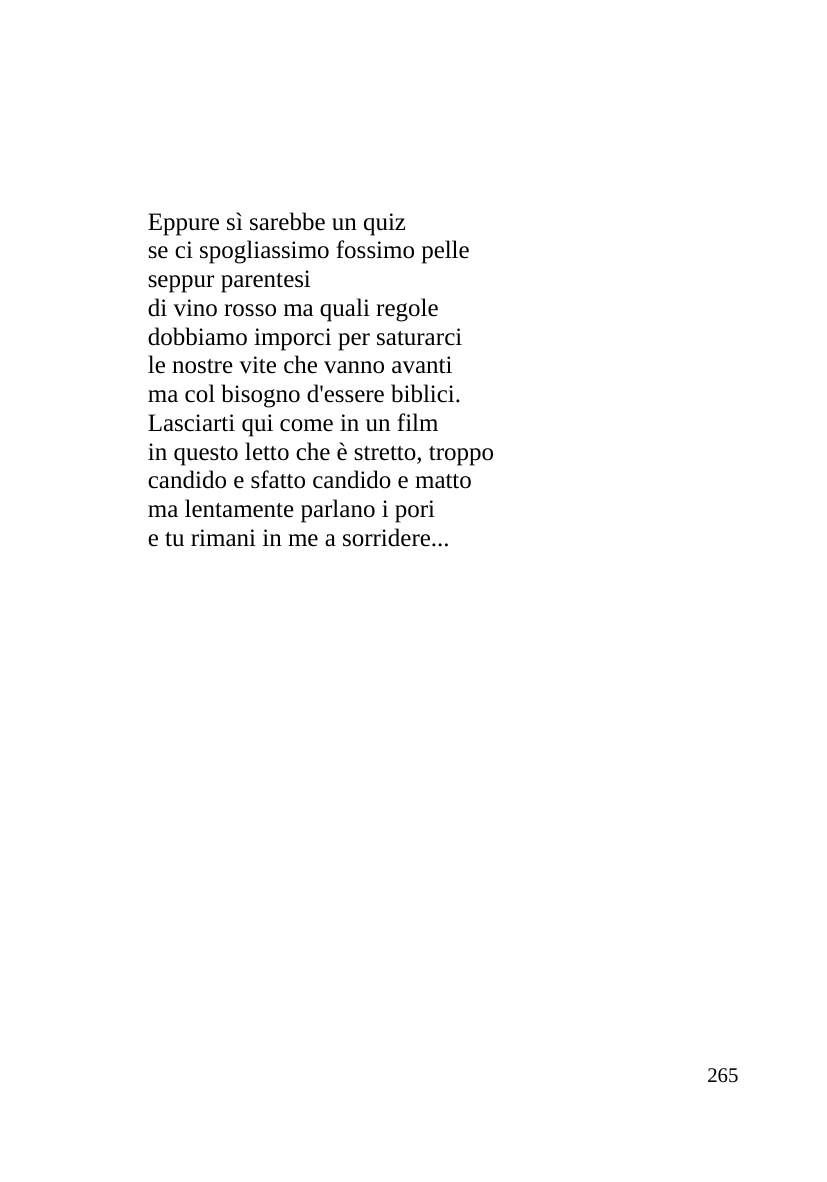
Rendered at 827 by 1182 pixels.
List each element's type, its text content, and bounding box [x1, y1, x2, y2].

text candido e sfatto candido e matto [148, 465, 738, 494]
text di vino rosso ma quali regole [148, 293, 738, 322]
text seppur parentesi [148, 264, 738, 293]
text le nostre vite che vanno avanti [148, 350, 738, 379]
text Lasciarti qui come in un film [148, 408, 738, 437]
text dobbiamo imporci per saturarci [148, 322, 738, 350]
text Eppure sì sarebbe un quiz [148, 207, 738, 235]
text e tu rimani in me a sorridere... [148, 523, 738, 552]
text ma lentamente parlano i pori [148, 494, 738, 523]
text se ci spogliassimo fossimo pelle [148, 235, 738, 264]
text in questo letto che è stretto, troppo [148, 437, 738, 465]
text ma col bisogno d'essere biblici. [148, 379, 738, 408]
